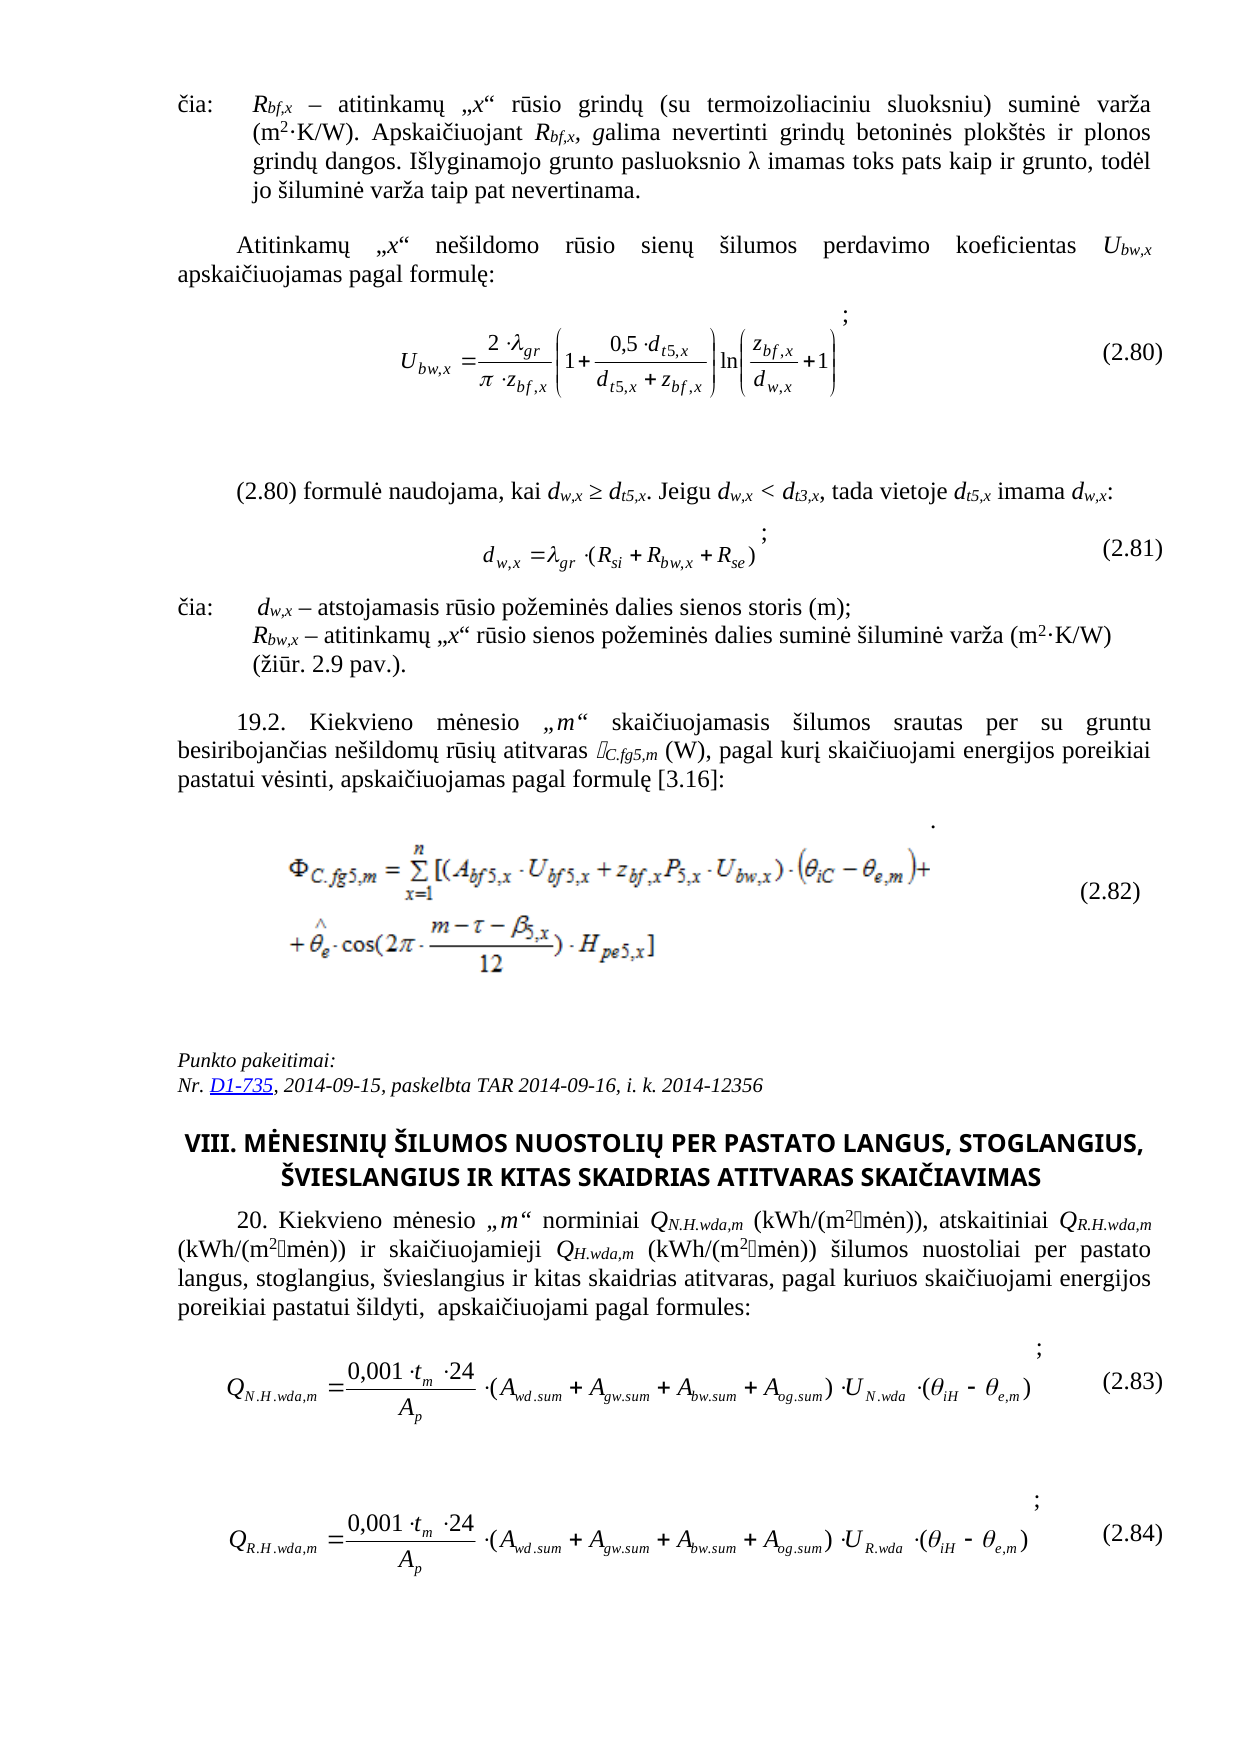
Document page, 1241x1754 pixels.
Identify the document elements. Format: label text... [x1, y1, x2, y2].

text čia: Rbf,x – atitinkamų „x“ rūsio grindų (su termoizoliaciniu sluoksniu) suminė varža (m2·K/W). Apskaičiuojant Rbf,x, galima nevertinti grindų betoninės plokštės ir plonos grindų dangos. Išlyginamojo grunto pasluoksnio λ imamas toks pats kaip ir grunto, todėl jo šiluminė varža taip pat nevertinama. [177, 89, 1152, 204]
table_header ; [177, 1320, 1088, 1443]
table_header [177, 1624, 1088, 1636]
text Punkto pakeitimai: [177, 1048, 1152, 1072]
table_header [1089, 1624, 1174, 1636]
table_header . [177, 793, 1041, 991]
table_header ; [177, 288, 1069, 418]
text viii. Mėnesinių Šilumos nuostolių per pastato langus, stoglangius, švieslangius ir kitas skaidrias atitvaras skaičiavimas [177, 1125, 1152, 1193]
table_header ; [177, 1472, 1088, 1595]
text Nr. D1-735, 2014-09-15, paskelbta TAR 2014-09-16, i. k. 2014-12356 [177, 1072, 1152, 1097]
text Atitinkamų „x“ nešildomo rūsio sienų šilumos perdavimo koeficientas Ubw,x apskaičiuojamas pagal formulę: [177, 230, 1152, 287]
table_header (2.80) [1070, 288, 1174, 418]
table_header ; [177, 505, 1069, 592]
table_header (2.82) [1041, 793, 1152, 991]
text Rbw,x – atitinkamų „x“ rūsio sienos požeminės dalies suminė šiluminė varža (m2·K/W) (žiūr. 2.9 pav.). [252, 620, 1152, 678]
table_header (2.83) [1089, 1320, 1174, 1443]
text (2.80) formulė naudojama, kai dw,x ≥ dt5,x. Jeigu dw,x < dt3,x, tada vietoje dt5,x imama dw,x: [177, 476, 1152, 504]
text 19.2. Kiekvieno mėnesio „m“ skaičiuojamasis šilumos srautas per su gruntu besiribojančias nešildomų rūsių atitvaras C.fg5,m (W), pagal kurį skaičiuojami energijos poreikiai pastatui vėsinti, apskaičiuojamas pagal formulę [3.16]: [177, 707, 1152, 793]
text 20. Kiekvieno mėnesio „m“ norminiai QN.H.wda,m (kWh/(m2mėn)), atskaitiniai QR.H.wda,m (kWh/(m2mėn)) ir skaičiuojamieji QH.wda,m (kWh/(m2mėn)) šilumos nuostoliai per pastato langus, stoglangius, švieslangius ir kitas skaidrias atitvaras, pagal kuriuos skaičiuojami energijos poreikiai pastatui šildyti, apskaičiuojami pagal formules: [177, 1205, 1152, 1320]
table_header (2.81) [1070, 505, 1174, 592]
table_header (2.84) [1089, 1472, 1174, 1595]
text čia: dw,x – atstojamasis rūsio požeminės dalies sienos storis (m); [177, 592, 1152, 620]
